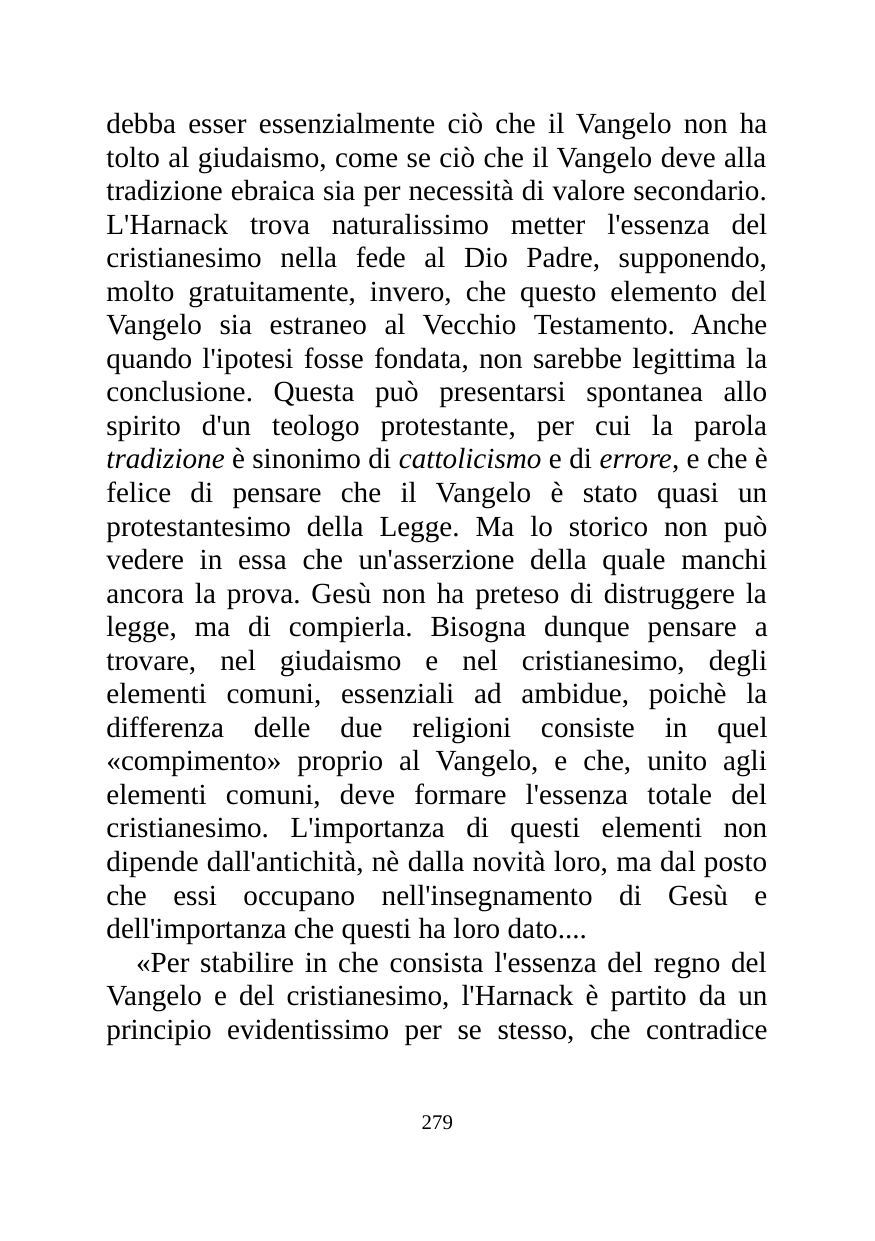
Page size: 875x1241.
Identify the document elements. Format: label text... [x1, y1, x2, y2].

text «Per stabilire in che consista l'essenza del regno del Vangelo e del cristianesimo, l'Harnack è partito da un principio evidentissimo per se stesso, che contradice [106, 945, 768, 1045]
text debba esser essenzialmente ciò che il Vangelo non ha tolto al giudaismo, come se ciò che il Vangelo deve alla tradizione ebraica sia per necessità di valore secondario. L'Harnack trova naturalissimo metter l'essenza del cristianesimo nella fede al Dio Padre, supponendo, molto gratuitamente, invero, che questo elemento del Vangelo sia estraneo al Vecchio Testamento. Anche quando l'ipotesi fosse fondata, non sarebbe legittima la conclusione. Questa può presentarsi spontanea allo spirito d'un teologo protestante, per cui la parola tradizione è sinonimo di cattolicismo e di errore, e che è felice di pensare che il Vangelo è stato quasi un protestantesimo della Legge. Ma lo storico non può vedere in essa che un'asserzione della quale manchi ancora la prova. Gesù non ha preteso di distruggere la legge, ma di compierla. Bisogna dunque pensare a trovare, nel giudaismo e nel cristianesimo, degli elementi comuni, essenziali ad ambidue, poichè la differenza delle due religioni consiste in quel «compimento» proprio al Vangelo, e che, unito agli elementi comuni, deve formare l'essenza totale del cristianesimo. L'importanza di questi elementi non dipende dall'antichità, nè dalla novità loro, ma dal posto che essi occupano nell'insegnamento di Gesù e dell'importanza che questi ha loro dato.... [106, 106, 768, 945]
